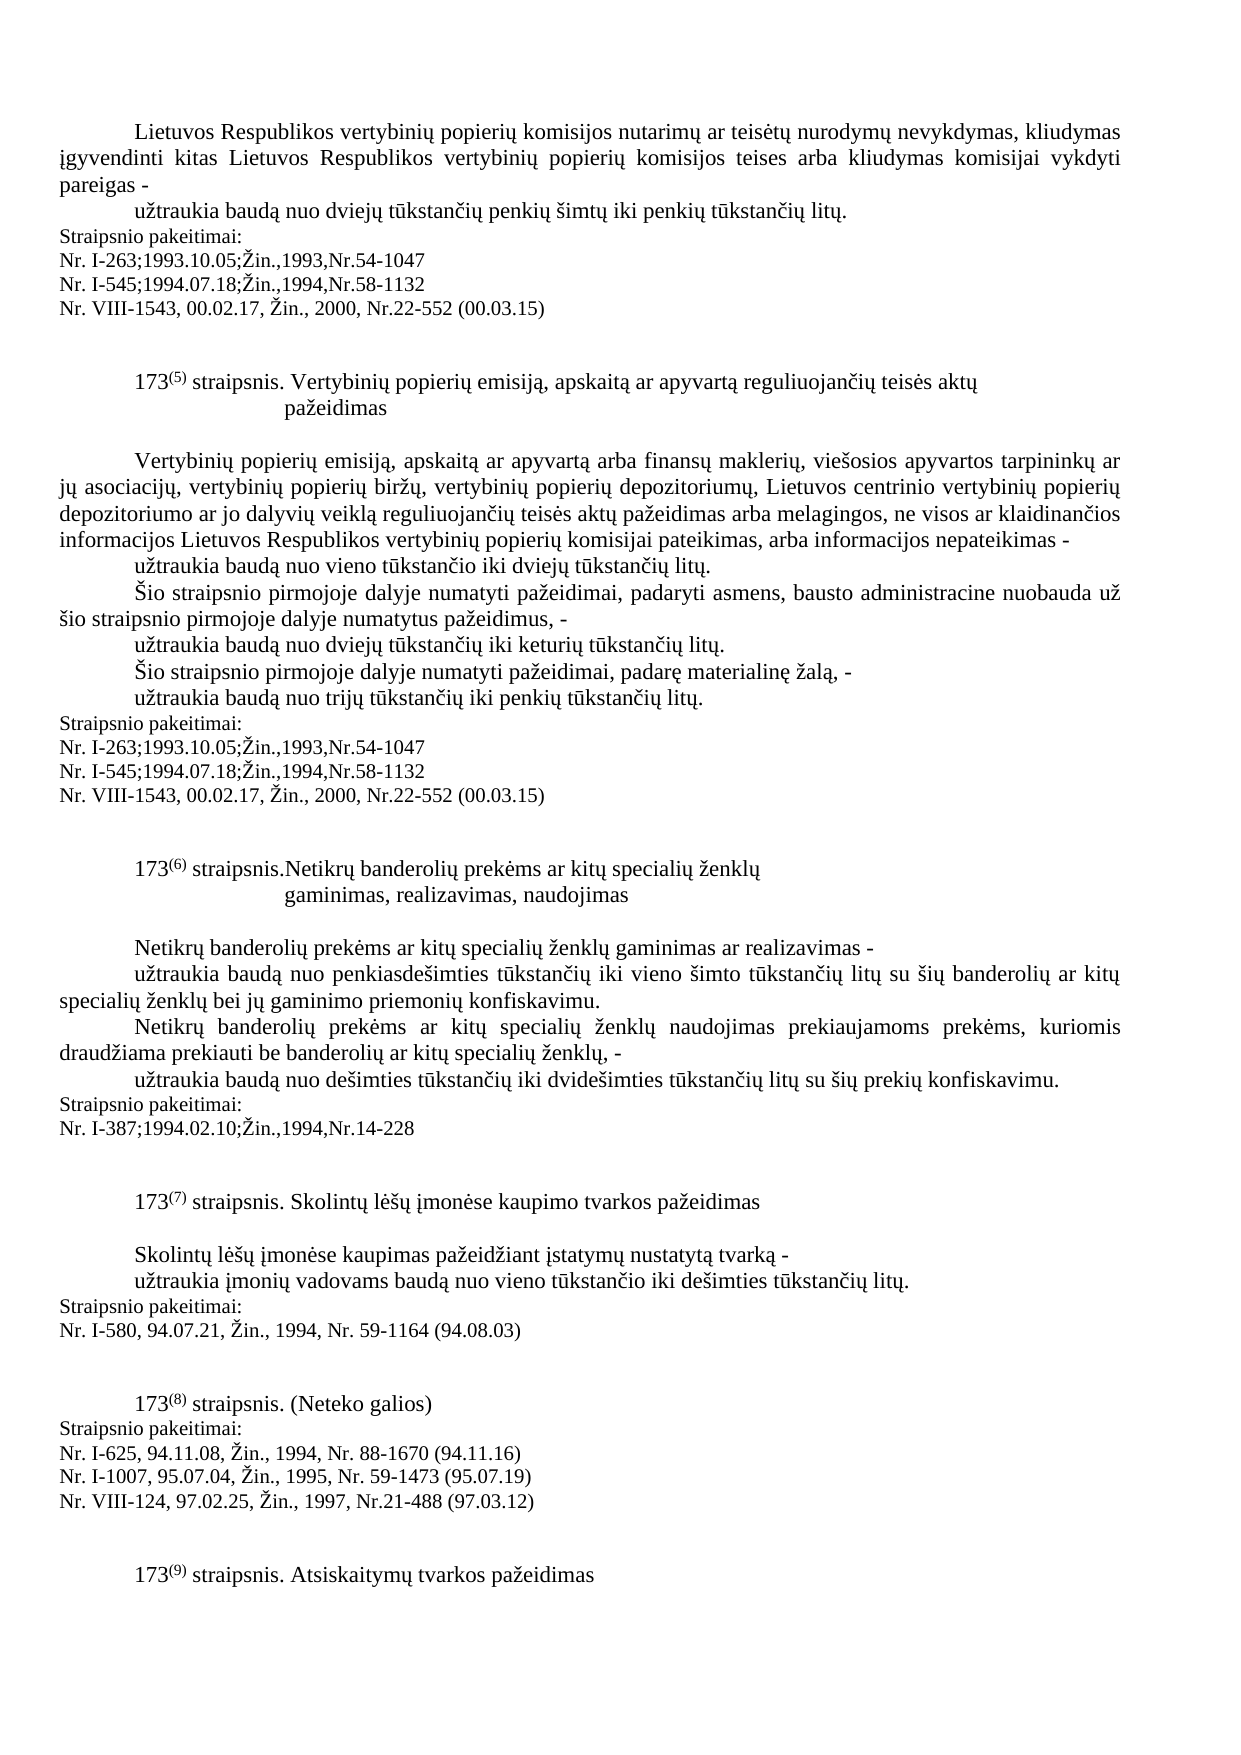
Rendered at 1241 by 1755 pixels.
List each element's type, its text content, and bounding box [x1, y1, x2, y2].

text užtraukia baudą nuo dviejų tūkstančių iki keturių tūkstančių litų. [59, 631, 1122, 658]
text užtraukia baudą nuo penkiasdešimties tūkstančių iki vieno šimto tūkstančių litų su šių banderolių ar kitų specialių ženklų bei jų gaminimo priemonių konfiskavimu. [59, 960, 1122, 1013]
text Vertybinių popierių emisiją, apskaitą ar apyvartą arba finansų maklerių, viešosios apyvartos tarpininkų ar jų asociacijų, vertybinių popierių biržų, vertybinių popierių depozitoriumų, Lietuvos centrinio vertybinių popierių depozitoriumo ar jo dalyvių veiklą reguliuojančių teisės aktų pažeidimas arba melagingos, ne visos ar klaidinančios informacijos Lietuvos Respublikos vertybinių popierių komisijai pateikimas, arba informacijos nepateikimas - [59, 447, 1122, 552]
text Straipsnio pakeitimai: [59, 1416, 1122, 1440]
text Nr. I-1007, 95.07.04, Žin., 1995, Nr. 59-1473 (95.07.19) [59, 1464, 1122, 1488]
text Nr. I-545;1994.07.18;Žin.,1994,Nr.58-1132 [59, 272, 1122, 296]
text Nr. I-387;1994.02.10;Žin.,1994,Nr.14-228 [59, 1116, 1122, 1140]
text Straipsnio pakeitimai: [59, 223, 1122, 248]
text užtraukia baudą nuo trijų tūkstančių iki penkių tūkstančių litų. [59, 684, 1122, 711]
text Nr. VIII-1543, 00.02.17, Žin., 2000, Nr.22-552 (00.03.15) [59, 783, 1122, 807]
text Netikrų banderolių prekėms ar kitų specialių ženklų gaminimas ar realizavimas - [59, 934, 1122, 960]
text Nr. I-263;1993.10.05;Žin.,1993,Nr.54-1047 [59, 734, 1122, 759]
text 173(7) straipsnis. Skolintų lėšų įmonėse kaupimo tvarkos pažeidimas [59, 1188, 1122, 1215]
text Straipsnio pakeitimai: [59, 1294, 1122, 1318]
text pažeidimas [284, 394, 1122, 421]
text Nr. VIII-1543, 00.02.17, Žin., 2000, Nr.22-552 (00.03.15) [59, 296, 1122, 320]
text 173(8) straipsnis. (Neteko galios) [59, 1390, 1122, 1416]
text Nr. I-263;1993.10.05;Žin.,1993,Nr.54-1047 [59, 248, 1122, 272]
text gaminimas, realizavimas, naudojimas [59, 881, 1122, 908]
text 173(6) straipsnis.Netikrų banderolių prekėms ar kitų specialių ženklų [59, 855, 1122, 881]
text užtraukia baudą nuo dešimties tūkstančių iki dvidešimties tūkstančių litų su šių prekių konfiskavimu. [59, 1066, 1122, 1092]
text Straipsnio pakeitimai: [59, 711, 1122, 734]
text Šio straipsnio pirmojoje dalyje numatyti pažeidimai, padaryti asmens, bausto administracine nuobauda už šio straipsnio pirmojoje dalyje numatytus pažeidimus, - [59, 579, 1122, 631]
text Nr. I-625, 94.11.08, Žin., 1994, Nr. 88-1670 (94.11.16) [59, 1440, 1122, 1464]
text Šio straipsnio pirmojoje dalyje numatyti pažeidimai, padarę materialinę žalą, - [59, 658, 1122, 684]
text užtraukia baudą nuo vieno tūkstančio iki dviejų tūkstančių litų. [59, 552, 1122, 579]
text Nr. I-545;1994.07.18;Žin.,1994,Nr.58-1132 [59, 759, 1122, 783]
text 173(5) straipsnis. Vertybinių popierių emisiją, apskaitą ar apyvartą reguliuojančių teisės aktų [134, 368, 1122, 394]
text Netikrų banderolių prekėms ar kitų specialių ženklų naudojimas prekiaujamoms prekėms, kuriomis draudžiama prekiauti be banderolių ar kitų specialių ženklų, - [59, 1013, 1122, 1066]
text užtraukia įmonių vadovams baudą nuo vieno tūkstančio iki dešimties tūkstančių litų. [59, 1267, 1122, 1294]
text Straipsnio pakeitimai: [59, 1092, 1122, 1116]
text Skolintų lėšų įmonėse kaupimas pažeidžiant įstatymų nustatytą tvarką - [59, 1241, 1122, 1267]
text Nr. I-580, 94.07.21, Žin., 1994, Nr. 59-1164 (94.08.03) [59, 1318, 1122, 1342]
text užtraukia baudą nuo dviejų tūkstančių penkių šimtų iki penkių tūkstančių litų. [59, 197, 1122, 223]
text Lietuvos Respublikos vertybinių popierių komisijos nutarimų ar teisėtų nurodymų nevykdymas, kliudymas įgyvendinti kitas Lietuvos Respublikos vertybinių popierių komisijos teises arba kliudymas komisijai vykdyti pareigas - [59, 118, 1122, 197]
text 173(9) straipsnis. Atsiskaitymų tvarkos pažeidimas [59, 1561, 1122, 1587]
text Nr. VIII-124, 97.02.25, Žin., 1997, Nr.21-488 (97.03.12) [59, 1488, 1122, 1513]
